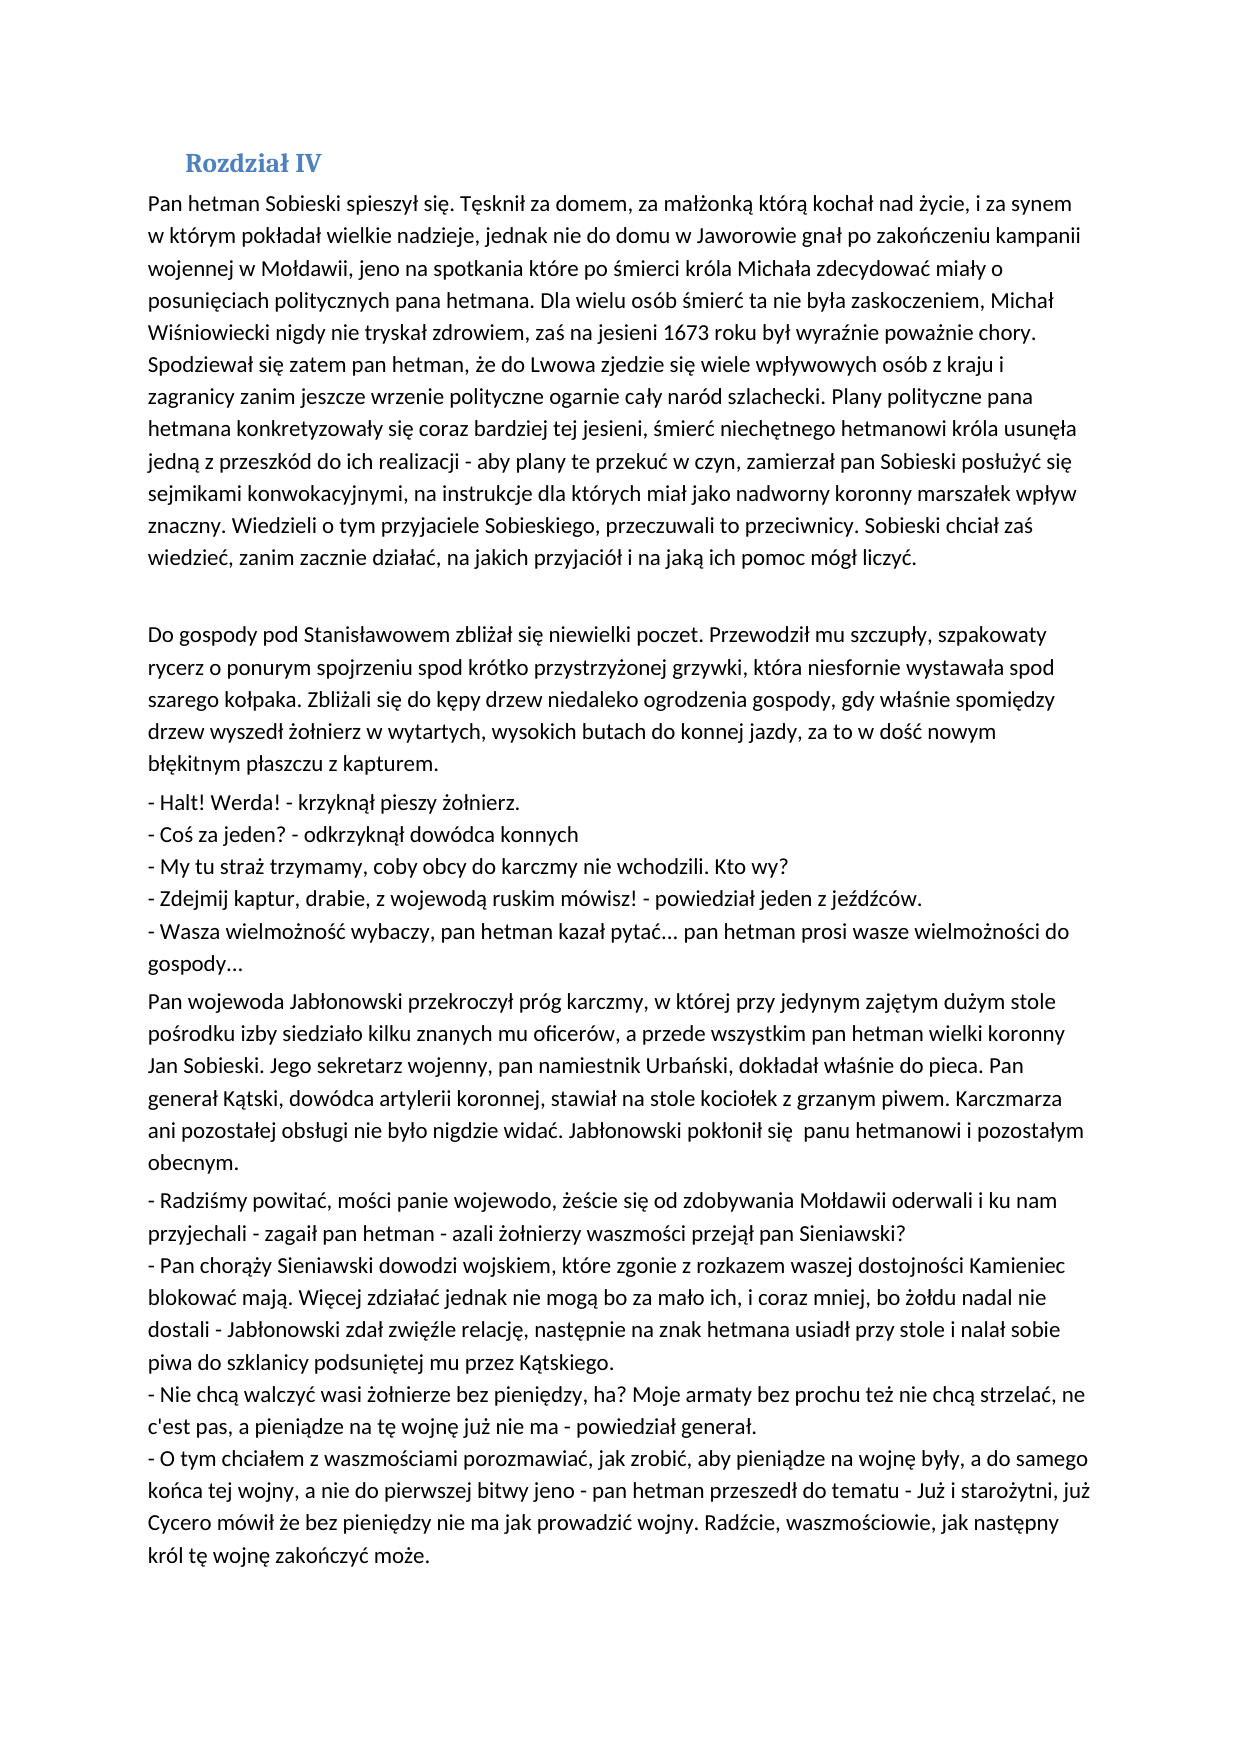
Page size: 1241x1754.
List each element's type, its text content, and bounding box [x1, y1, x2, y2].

text - Coś za jeden? - odkrzyknął dowódca konnych [148, 820, 1093, 848]
text Do gospody pod Stanisławowem zbliżał się niewielki poczet. Przewodził mu szczupły, szpakowaty rycerz o ponurym spojrzeniu spod krótko przystrzyżonej grzywki, która niesfornie wystawała spod szarego kołpaka. Zbliżali się do kępy drzew niedaleko ogrodzenia gospody, gdy właśnie spomiędzy drzew wyszedł żołnierz w wytartych, wysokich butach do konnej jazdy, za to w dość nowym błękitnym płaszczu z kapturem. [148, 621, 1093, 777]
text - O tym chciałem z waszmościami porozmawiać, jak zrobić, aby pieniądze na wojnę były, a do samego końca tej wojny, a nie do pierwszej bitwy jeno - pan hetman przeszedł do tematu - Już i starożytni, już Cycero mówił że bez pieniędzy nie ma jak prowadzić wojny. Radźcie, waszmościowie, jak następny król tę wojnę zakończyć może. [148, 1444, 1093, 1569]
text - Radziśmy powitać, mości panie wojewodo, żeście się od zdobywania Mołdawii oderwali i ku nam przyjechali - zagaił pan hetman - azali żołnierzy waszmości przejął pan Sieniawski? [148, 1187, 1093, 1247]
text - Halt! Werda! - krzyknął pieszy żołnierz. [148, 788, 1093, 816]
text - Pan chorąży Sieniawski dowodzi wojskiem, które zgonie z rozkazem waszej dostojności Kamieniec blokować mają. Więcej zdziałać jednak nie mogą bo za mało ich, i coraz mniej, bo żołdu nadal nie dostali - Jabłonowski zdał zwięźle relację, następnie na znak hetmana usiadł przy stole i nalał sobie piwa do szklanicy podsuniętej mu przez Kątskiego. [148, 1251, 1093, 1376]
text Pan wojewoda Jabłonowski przekroczył próg karczmy, w której przy jedynym zajętym dużym stole pośrodku izby siedziało kilku znanych mu oficerów, a przede wszystkim pan hetman wielki koronny Jan Sobieski. Jego sekretarz wojenny, pan namiestnik Urbański, dokładał właśnie do pieca. Pan generał Kątski, dowódca artylerii koronnej, stawiał na stole kociołek z grzanym piwem. Karczmarza ani pozostałej obsługi nie było nigdzie widać. Jabłonowski pokłonił się panu hetmanowi i pozostałym obecnym. [148, 987, 1093, 1176]
text - Nie chcą walczyć wasi żołnierze bez pieniędzy, ha? Moje armaty bez prochu też nie chcą strzelać, ne c'est pas, a pieniądze na tę wojnę już nie ma - powiedział generał. [148, 1380, 1093, 1440]
text - My tu straż trzymamy, coby obcy do karczmy nie wchodzili. Kto wy? [148, 852, 1093, 880]
text - Zdejmij kaptur, drabie, z wojewodą ruskim mówisz! - powiedział jeden z jeźdźców. [148, 884, 1093, 913]
text - Wasza wielmożność wybaczy, pan hetman kazał pytać... pan hetman prosi wasze wielmożności do gospody... [148, 917, 1093, 977]
text Pan hetman Sobieski spieszył się. Tęsknił za domem, za małżonką którą kochał nad życie, i za synem w którym pokładał wielkie nadzieje, jednak nie do domu w Jaworowie gnał po zakończeniu kampanii wojennej w Mołdawii, jeno na spotkania które po śmierci króla Michała zdecydować miały o posunięciach politycznych pana hetmana. Dla wielu osób śmierć ta nie była zaskoczeniem, Michał Wiśniowiecki nigdy nie tryskał zdrowiem, zaś na jesieni 1673 roku był wyraźnie poważnie chory. Spodziewał się zatem pan hetman, że do Lwowa zjedzie się wiele wpływowych osób z kraju i zagranicy zanim jeszcze wrzenie polityczne ogarnie cały naród szlachecki. Plany polityczne pana hetmana konkretyzowały się coraz bardziej tej jesieni, śmierć niechętnego hetmanowi króla usunęła jedną z przeszkód do ich realizacji - aby plany te przekuć w czyn, zamierzał pan Sobieski posłużyć się sejmikami konwokacyjnymi, na instrukcje dla których miał jako nadworny koronny marszałek wpływ znaczny. Wiedzieli o tym przyjaciele Sobieskiego, przeczuwali to przeciwnicy. Sobieski chciał zaś wiedzieć, zanim zacznie działać, na jakich przyjaciół i na jaką ich pomoc mógł liczyć. [148, 189, 1093, 571]
